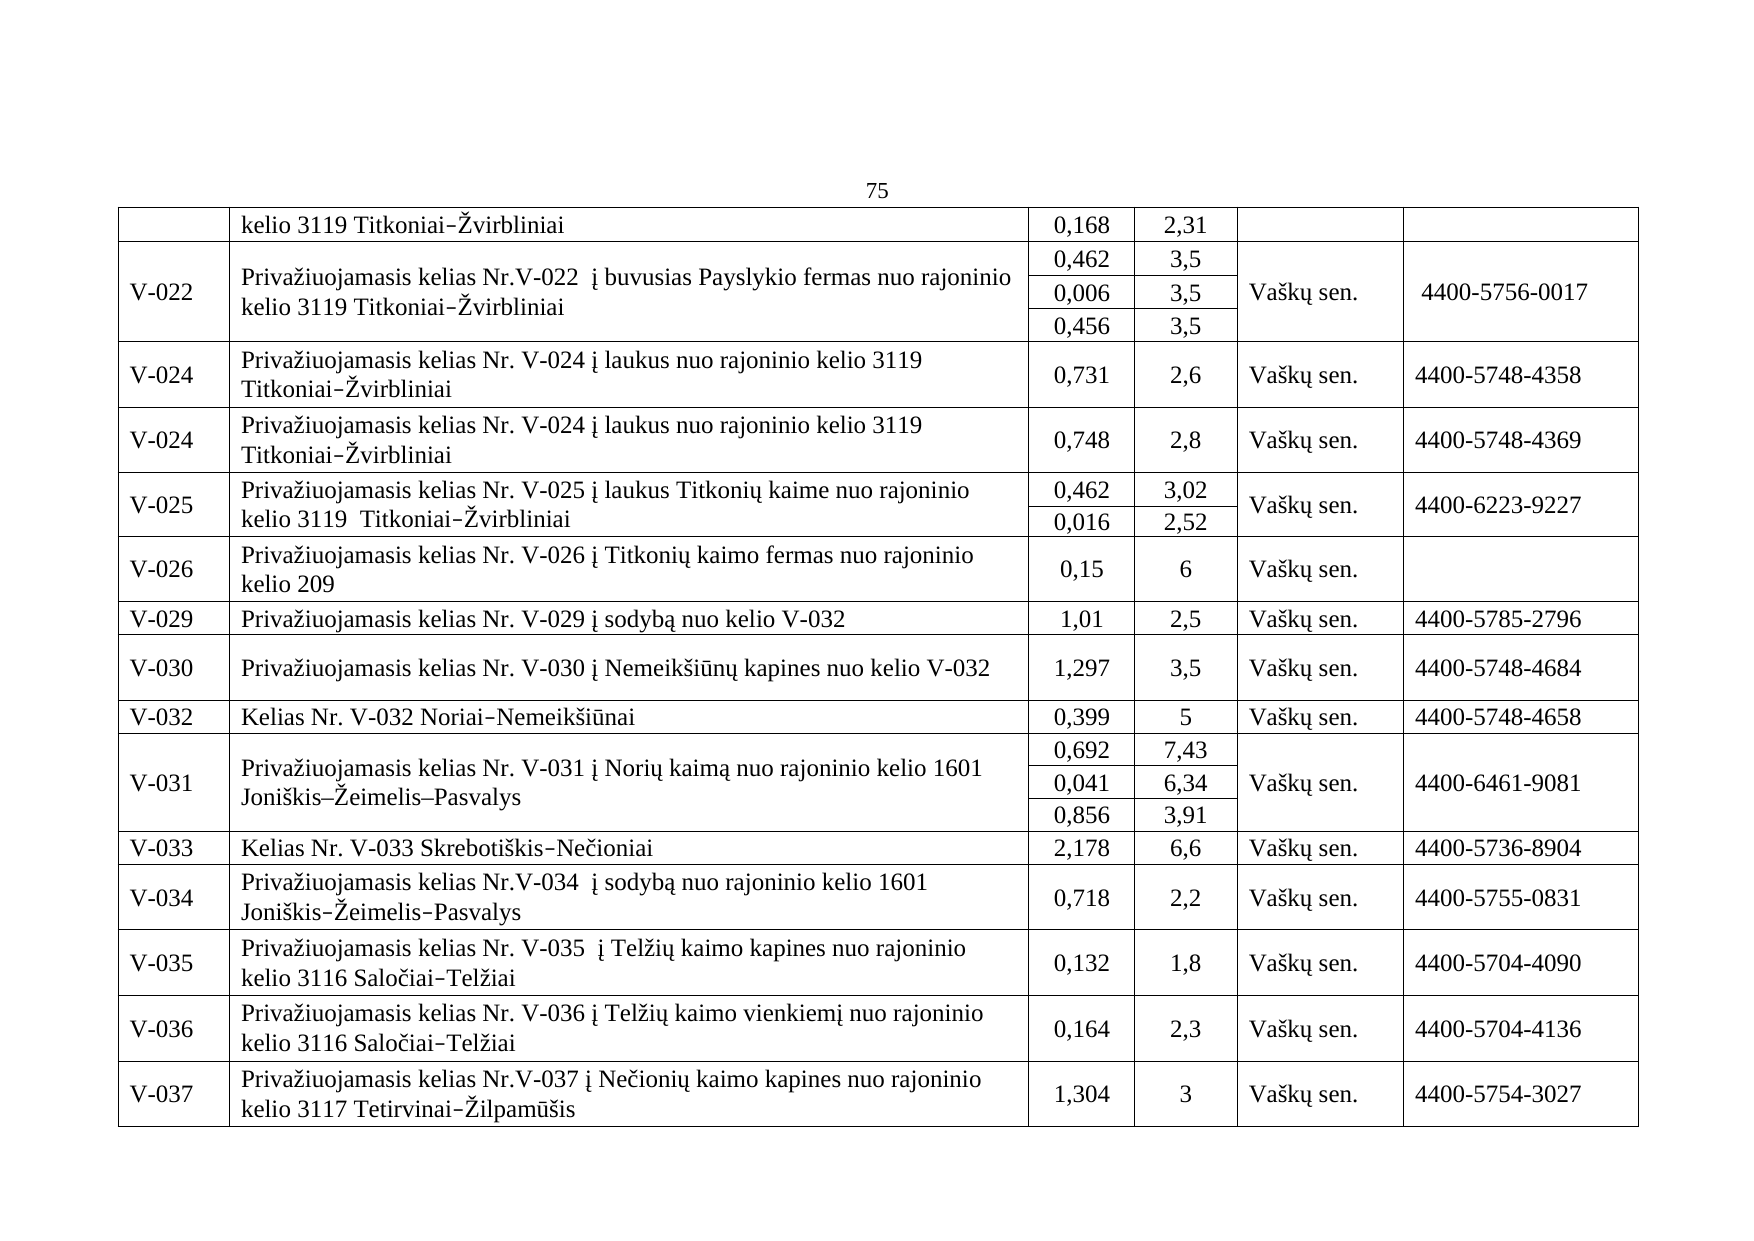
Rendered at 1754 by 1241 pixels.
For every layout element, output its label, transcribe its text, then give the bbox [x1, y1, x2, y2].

table_cell Privažiuojamasis kelias Nr. V-025 į laukus Titkonių kaime nuo rajoninio kelio 3119 Titkoniai–Žvirbliniai [230, 473, 1028, 536]
table_cell V-035 [119, 930, 229, 995]
table_cell 1,304 [1029, 1062, 1134, 1126]
table_cell V-036 [119, 996, 229, 1061]
table_cell [1238, 208, 1403, 241]
table_cell Privažiuojamasis kelias Nr. V-031 į Norių kaimą nuo rajoninio kelio 1601 Joniškis–Žeimelis–Pasvalys [230, 734, 1028, 831]
table_cell 0,15 [1029, 537, 1134, 601]
table_cell V-026 [119, 537, 229, 601]
table_cell V-034 [119, 865, 229, 929]
table_cell V-025 [119, 473, 229, 536]
table_cell Vaškų sen. [1238, 242, 1403, 341]
table_cell 0,856 [1029, 799, 1134, 831]
table_cell 1,8 [1135, 930, 1237, 995]
table_cell Privažiuojamasis kelias Nr. V-026 į Titkonių kaimo fermas nuo rajoninio kelio 209 [230, 537, 1028, 601]
table_cell 0,132 [1029, 930, 1134, 995]
table_cell V-029 [119, 602, 229, 634]
table_cell 3,91 [1135, 799, 1237, 831]
table_cell 3,5 [1135, 276, 1237, 308]
table_cell 4400-6223-9227 [1404, 473, 1638, 536]
table_cell 6,34 [1135, 766, 1237, 798]
table_cell 0,731 [1029, 342, 1134, 407]
table_cell Vaškų sen. [1238, 701, 1403, 732]
table_cell [1404, 537, 1638, 601]
table_cell 1,01 [1029, 602, 1134, 634]
table_cell Vaškų sen. [1238, 602, 1403, 634]
table_cell 3,5 [1135, 309, 1237, 341]
table_cell 4400-5754-3027 [1404, 1062, 1638, 1126]
table_cell 0,462 [1029, 473, 1134, 506]
table_cell Vaškų sen. [1238, 930, 1403, 995]
table_cell Privažiuojamasis kelias Nr. V-035 į Telžių kaimo kapines nuo rajoninio kelio 3116 Saločiai–Telžiai [230, 930, 1028, 995]
table_cell 3,5 [1135, 242, 1237, 275]
table_cell Privažiuojamasis kelias Nr.V-034 į sodybą nuo rajoninio kelio 1601 Joniškis–Žeimelis–Pasvalys [230, 865, 1028, 929]
table_cell Vaškų sen. [1238, 832, 1403, 864]
table_cell Vaškų sen. [1238, 408, 1403, 472]
table_cell 4400-6461-9081 [1404, 734, 1638, 831]
table_cell 2,52 [1135, 507, 1237, 536]
table_cell 2,6 [1135, 342, 1237, 407]
table_cell 3 [1135, 1062, 1237, 1126]
table_cell Privažiuojamasis kelias Nr. V-029 į sodybą nuo kelio V-032 [230, 602, 1028, 634]
table_cell Kelias Nr. V-033 Skrebotiškis–Nečioniai [230, 832, 1028, 864]
table_cell 4400-5748-4369 [1404, 408, 1638, 472]
table_cell Privažiuojamasis kelias Nr. V-024 į laukus nuo rajoninio kelio 3119 Titkoniai–Žvirbliniai [230, 408, 1028, 472]
table_cell V-037 [119, 1062, 229, 1126]
table_cell Vaškų sen. [1238, 635, 1403, 699]
table_cell 0,462 [1029, 242, 1134, 275]
table_cell 2,8 [1135, 408, 1237, 472]
table_cell 4400-5785-2796 [1404, 602, 1638, 634]
table_cell kelio 3119 Titkoniai–Žvirbliniai [230, 208, 1028, 241]
table_cell Kelias Nr. V-032 Noriai–Nemeikšiūnai [230, 701, 1028, 732]
table_cell Vaškų sen. [1238, 1062, 1403, 1126]
table_cell 4400-5748-4684 [1404, 635, 1638, 699]
table_cell 0,399 [1029, 701, 1134, 732]
table_cell [1404, 208, 1638, 241]
table_cell Vaškų sen. [1238, 537, 1403, 601]
table_cell V-031 [119, 734, 229, 831]
table_cell 0,718 [1029, 865, 1134, 929]
table_cell V-022 [119, 242, 229, 341]
table_cell 4400-5756-0017 [1404, 242, 1638, 341]
table_cell 4400-5704-4090 [1404, 930, 1638, 995]
table_cell 2,2 [1135, 865, 1237, 929]
table_cell Vaškų sen. [1238, 342, 1403, 407]
table_cell 7,43 [1135, 734, 1237, 765]
table_cell 3,02 [1135, 473, 1237, 506]
table_cell Vaškų sen. [1238, 734, 1403, 831]
table_cell 2,5 [1135, 602, 1237, 634]
table_cell 2,3 [1135, 996, 1237, 1061]
table_cell 0,692 [1029, 734, 1134, 765]
table_cell 0,006 [1029, 276, 1134, 308]
table_cell 4400-5736-8904 [1404, 832, 1638, 864]
table_cell 0,041 [1029, 766, 1134, 798]
table_cell V-024 [119, 408, 229, 472]
table_cell 2,31 [1135, 208, 1237, 241]
table_cell 5 [1135, 701, 1237, 732]
table_cell 0,456 [1029, 309, 1134, 341]
table_cell 3,5 [1135, 635, 1237, 699]
table_cell Privažiuojamasis kelias Nr. V-036 į Telžių kaimo vienkiemį nuo rajoninio kelio 3116 Saločiai–Telžiai [230, 996, 1028, 1061]
table_cell 2,178 [1029, 832, 1134, 864]
table_cell Vaškų sen. [1238, 473, 1403, 536]
table_cell 4400-5748-4358 [1404, 342, 1638, 407]
table_cell 0,168 [1029, 208, 1134, 241]
table_cell Vaškų sen. [1238, 865, 1403, 929]
table_cell V-024 [119, 342, 229, 407]
table_cell V-030 [119, 635, 229, 699]
table_cell 1,297 [1029, 635, 1134, 699]
table_cell Privažiuojamasis kelias Nr. V-024 į laukus nuo rajoninio kelio 3119 Titkoniai–Žvirbliniai [230, 342, 1028, 407]
table_cell V-032 [119, 701, 229, 732]
table_cell Privažiuojamasis kelias Nr.V-037 į Nečionių kaimo kapines nuo rajoninio kelio 3117 Tetirvinai–Žilpamūšis [230, 1062, 1028, 1126]
table_cell Vaškų sen. [1238, 996, 1403, 1061]
table_cell 6 [1135, 537, 1237, 601]
table_cell 0,016 [1029, 507, 1134, 536]
table_cell 4400-5704-4136 [1404, 996, 1638, 1061]
table_cell 6,6 [1135, 832, 1237, 864]
table_cell Privažiuojamasis kelias Nr. V-030 į Nemeikšiūnų kapines nuo kelio V-032 [230, 635, 1028, 699]
table_cell 0,164 [1029, 996, 1134, 1061]
table_cell Privažiuojamasis kelias Nr.V-022 į buvusias Payslykio fermas nuo rajoninio kelio 3119 Titkoniai–Žvirbliniai [230, 242, 1028, 341]
table_cell 0,748 [1029, 408, 1134, 472]
table_cell 4400-5748-4658 [1404, 701, 1638, 732]
table_cell 4400-5755-0831 [1404, 865, 1638, 929]
table_cell [119, 208, 229, 241]
table_cell V-033 [119, 832, 229, 864]
